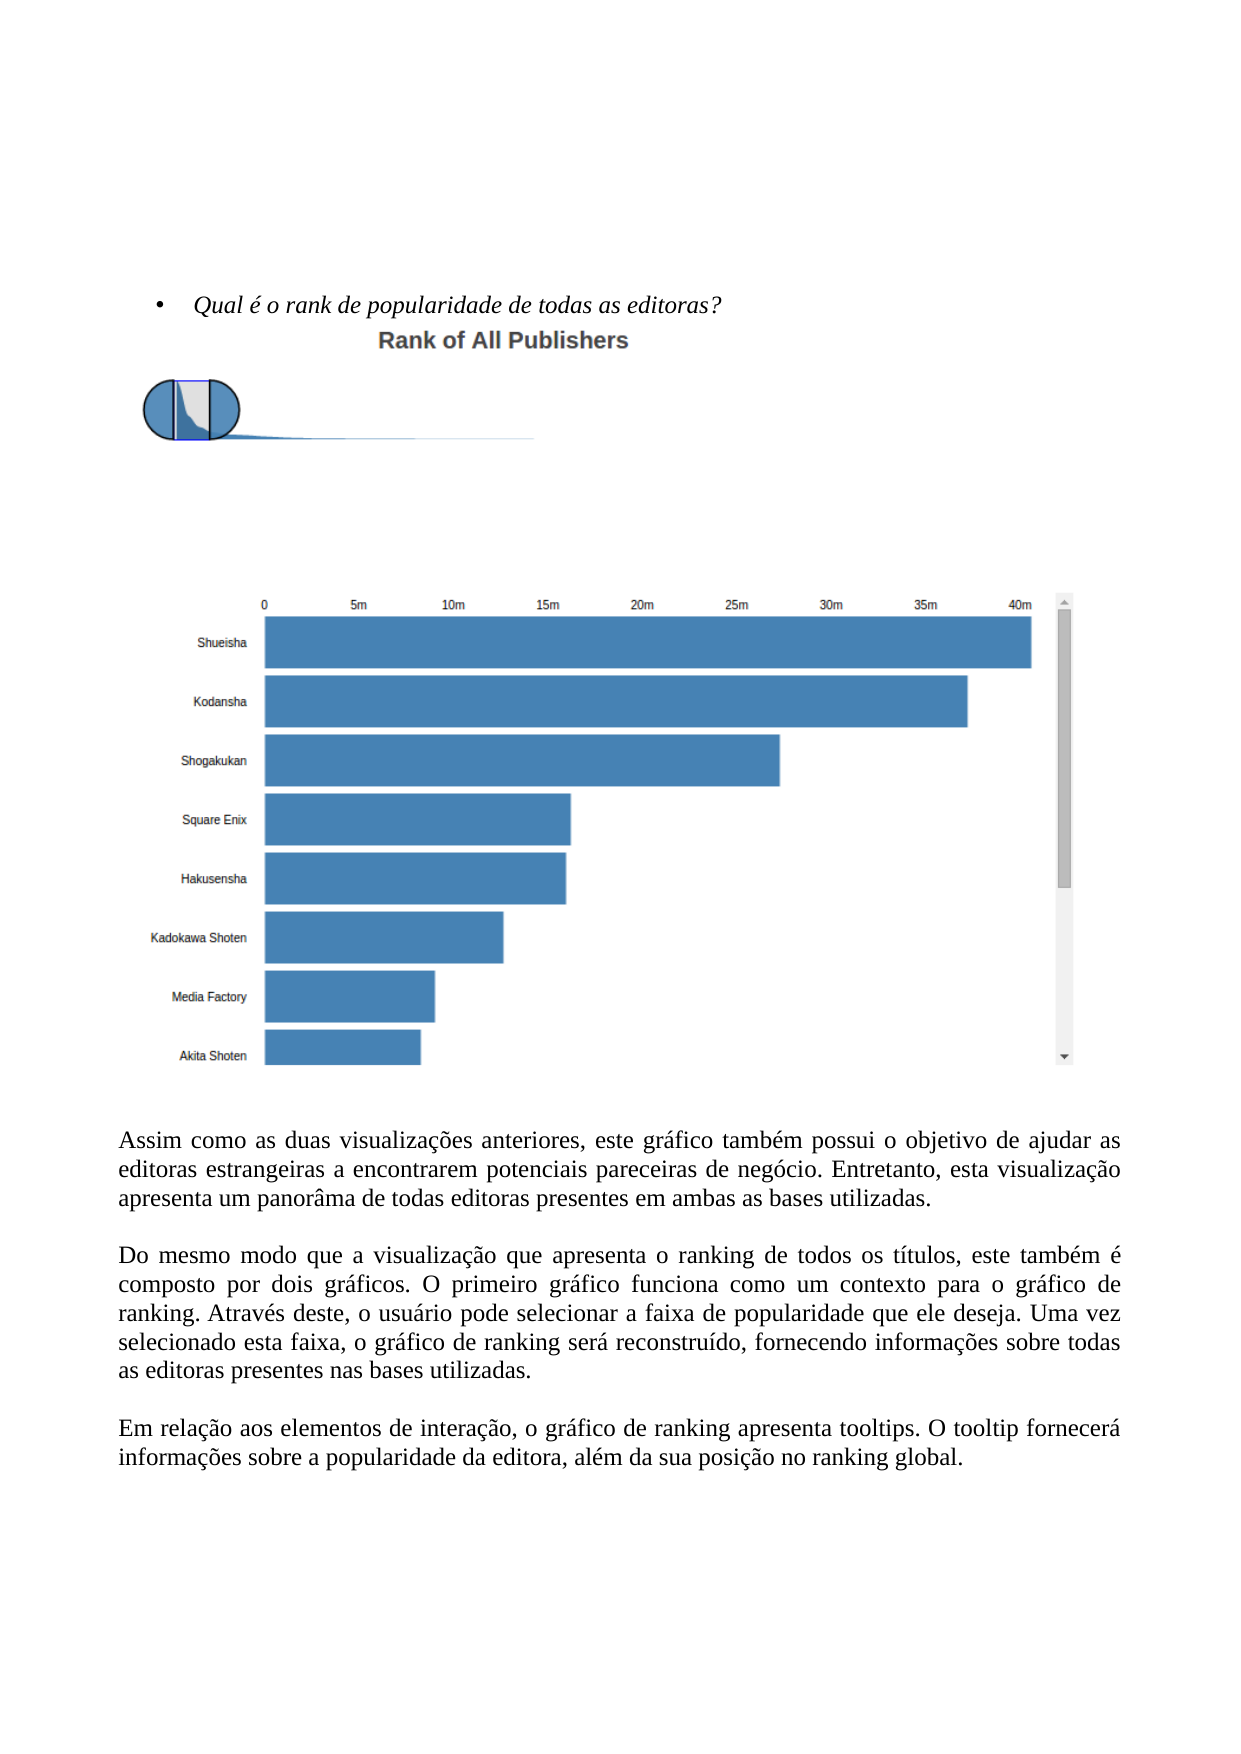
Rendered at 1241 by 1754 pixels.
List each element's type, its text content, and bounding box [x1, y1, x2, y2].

text Do mesmo modo que a visualização que apresenta o ranking de todos os títulos, este também é composto por dois gráficos. O primeiro gráfico funciona como um contexto para o gráfico de ranking. Através deste, o usuário pode selecionar a faixa de popularidade que ele deseja. Uma vez selecionado esta faixa, o gráfico de ranking será reconstruído, fornecendo informações sobre todas as editoras presentes nas bases utilizadas. [118, 1241, 1122, 1384]
picture [118, 319, 1123, 1097]
text Assim como as duas visualizações anteriores, este gráfico também possui o objetivo de ajudar as editoras estrangeiras a encontrarem potenciais pareceiras de negócio. Entretanto, esta visualização apresenta um panorâma de todas editoras presentes em ambas as bases utilizadas. [118, 1126, 1122, 1212]
text Em relação aos elementos de interação, o gráfico de ranking apresenta tooltips. O tooltip fornecerá informações sobre a popularidade da editora, além da sua posição no ranking global. [118, 1413, 1122, 1471]
list Qual é o rank de popularidade de todas as editoras? [156, 291, 1122, 319]
